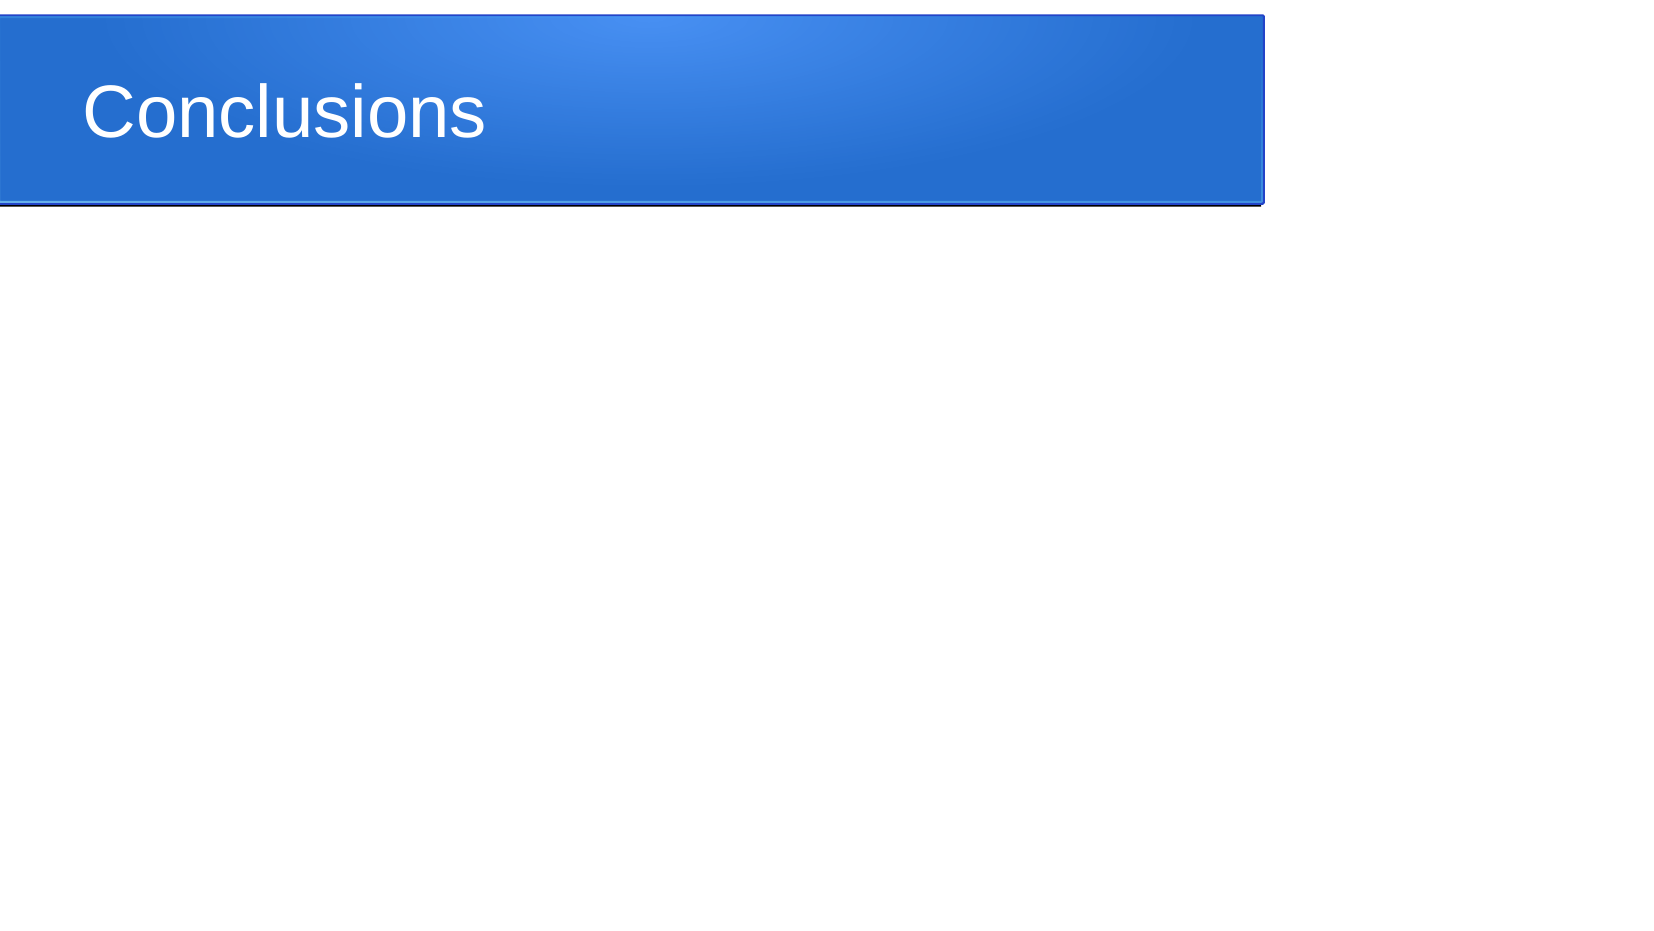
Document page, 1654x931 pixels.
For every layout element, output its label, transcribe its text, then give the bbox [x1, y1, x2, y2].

title Conclusions [82, 35, 1235, 189]
